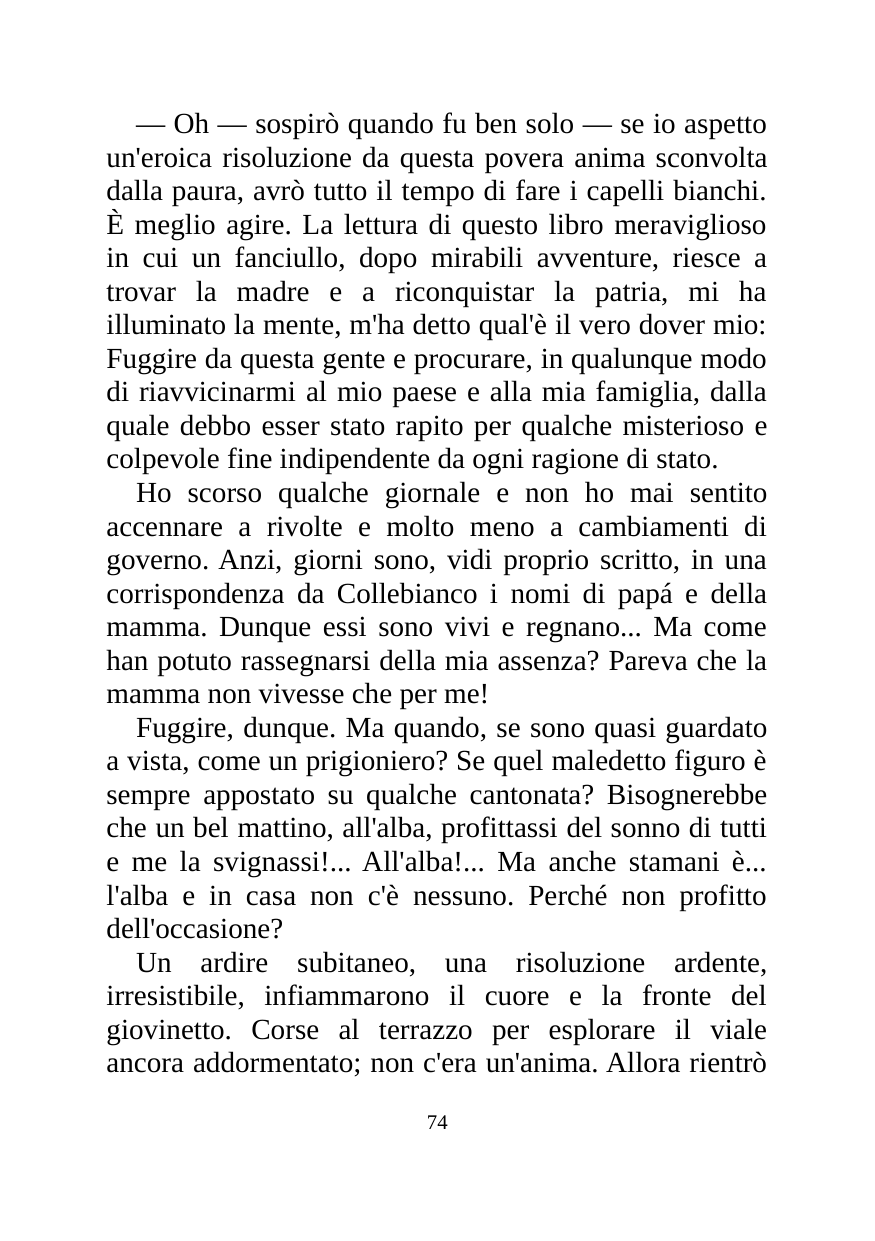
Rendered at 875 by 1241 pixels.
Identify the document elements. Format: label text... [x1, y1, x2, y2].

text Fuggire, dunque. Ma quando, se sono quasi guardato a vista, come un prigioniero? Se quel maledetto figuro è sempre appostato su qualche cantonata? Bisognerebbe che un bel mattino, all'alba, profittassi del sonno di tutti e me la svignassi!... All'alba!... Ma anche stamani è... l'alba e in casa non c'è nessuno. Perché non profitto dell'occasione? [106, 710, 768, 945]
text — Oh — sospirò quando fu ben solo — se io aspetto un'eroica risoluzione da questa povera anima sconvolta dalla paura, avrò tutto il tempo di fare i capelli bianchi. È meglio agire. La lettura di questo libro meraviglioso in cui un fanciullo, dopo mirabili avventure, riesce a trovar la madre e a riconquistar la patria, mi ha illuminato la mente, m'ha detto qual'è il vero dover mio: Fuggire da questa gente e procurare, in qualunque modo di riavvicinarmi al mio paese e alla mia famiglia, dalla quale debbo esser stato rapito per qualche misterioso e colpevole fine indipendente da ogni ragione di stato. [106, 106, 768, 475]
text Ho scorso qualche giornale e non ho mai sentito accennare a rivolte e molto meno a cambiamenti di governo. Anzi, giorni sono, vidi proprio scritto, in una corrispondenza da Collebianco i nomi di papá e della mamma. Dunque essi sono vivi e regnano... Ma come han potuto rassegnarsi della mia assenza? Pareva che la mamma non vivesse che per me! [106, 475, 768, 710]
text Un ardire subitaneo, una risoluzione ardente, irresistibile, infiammarono il cuore e la fronte del giovinetto. Corse al terrazzo per esplorare il viale ancora addormentato; non c'era un'anima. Allora rientrò [106, 945, 768, 1079]
